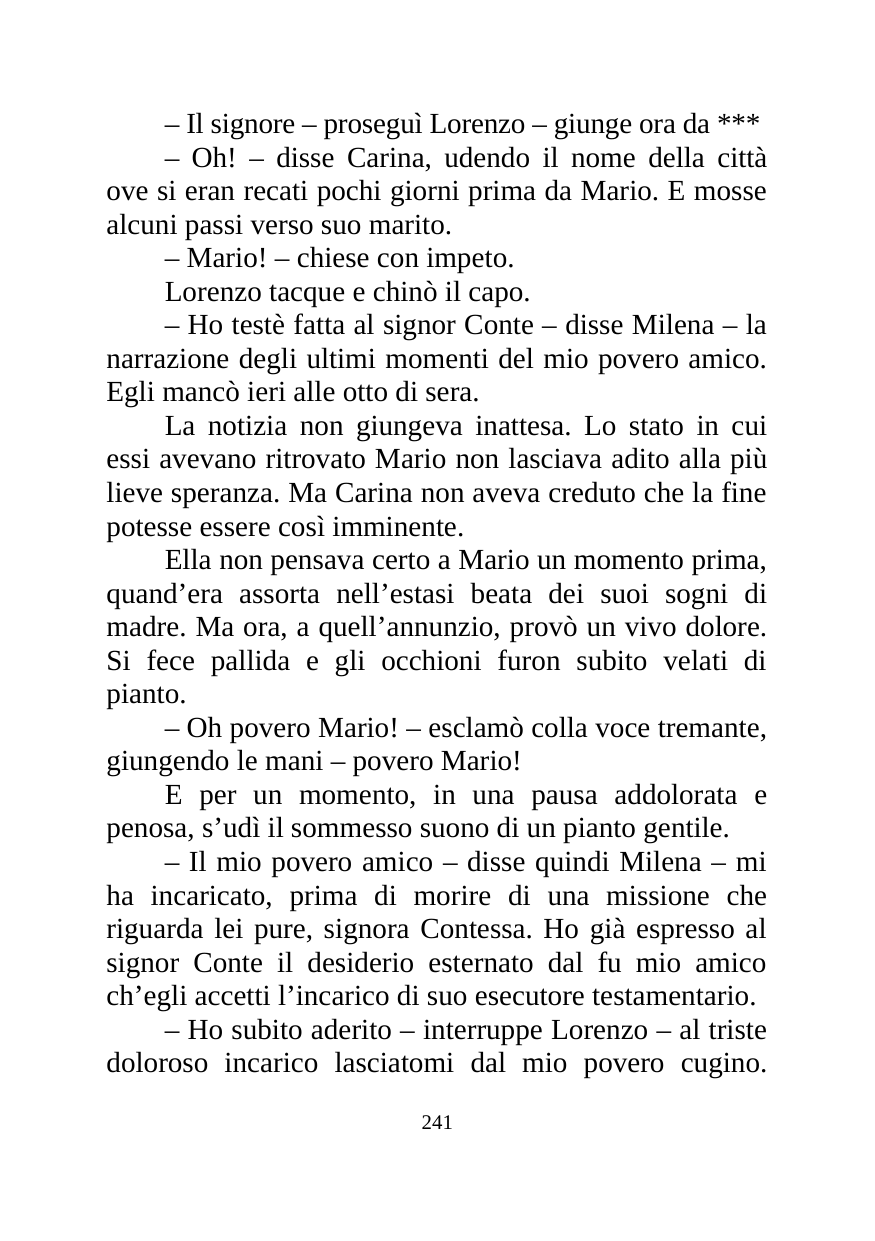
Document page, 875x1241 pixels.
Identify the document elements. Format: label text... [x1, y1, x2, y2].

text E per un momento, in una pausa addolorata e penosa, s’udì il sommesso suono di un pianto gentile. [106, 777, 768, 844]
text – Ho subito aderito – interruppe Lorenzo – al triste doloroso incarico lasciatomi dal mio povero cugino. [106, 1012, 768, 1079]
text – Ho testè fatta al signor Conte – disse Milena – la narrazione degli ultimi momenti del mio povero amico. Egli mancò ieri alle otto di sera. [106, 307, 768, 408]
text – Il mio povero amico – disse quindi Milena – mi ha incaricato, prima di morire di una missione che riguarda lei pure, signora Contessa. Ho già espresso al signor Conte il desiderio esternato dal fu mio amico ch’egli accetti l’incarico di suo esecutore testamentario. [106, 844, 768, 1012]
text – Oh povero Mario! – esclamò colla voce tremante, giungendo le mani – povero Mario! [106, 710, 768, 777]
text – Oh! – disse Carina, udendo il nome della città ove si eran recati pochi giorni prima da Mario. E mosse alcuni passi verso suo marito. [106, 140, 768, 240]
text La notizia non giungeva inattesa. Lo stato in cui essi avevano ritrovato Mario non lasciava adito alla più lieve speranza. Ma Carina non aveva creduto che la fine potesse essere così imminente. [106, 408, 768, 542]
text – Il signore – proseguì Lorenzo – giunge ora da *** [106, 106, 768, 140]
text Lorenzo tacque e chinò il capo. [106, 274, 768, 307]
text – Mario! – chiese con impeto. [106, 240, 768, 274]
text Ella non pensava certo a Mario un momento prima, quand’era assorta nell’estasi beata dei suoi sogni di madre. Ma ora, a quell’annunzio, provò un vivo dolore. Si fece pallida e gli occhioni furon subito velati di pianto. [106, 542, 768, 710]
